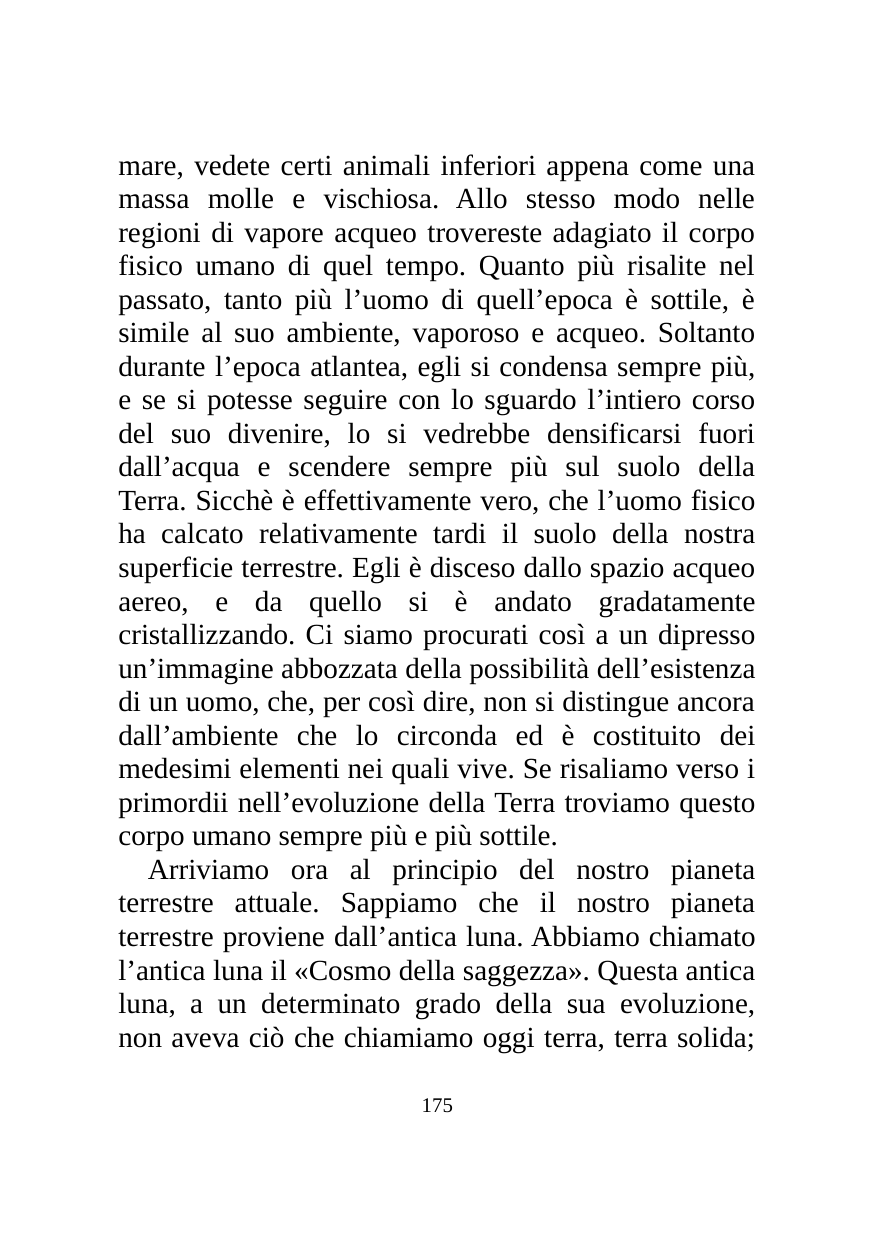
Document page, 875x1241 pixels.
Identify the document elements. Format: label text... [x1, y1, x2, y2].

text mare, vedete certi animali inferiori appena come una massa molle e vischiosa. Allo stesso modo nelle regioni di vapore acqueo trovereste adagiato il corpo fisico umano di quel tempo. Quanto più risalite nel passato, tanto più l’uomo di quell’epoca è sottile, è simile al suo ambiente, vaporoso e acqueo. Soltanto durante l’epoca atlantea, egli si condensa sempre più, e se si potesse seguire con lo sguardo l’intiero corso del suo divenire, lo si vedrebbe densificarsi fuori dall’acqua e scendere sempre più sul suolo della Terra. Sicchè è effettivamente vero, che l’uomo fisico ha calcato relativamente tardi il suolo della nostra superficie terrestre. Egli è disceso dallo spazio acqueo aereo, e da quello si è andato gradatamente cristallizzando. Ci siamo procurati così a un dipresso un’immagine abbozzata della possibilità dell’esistenza di un uomo, che, per così dire, non si distingue ancora dall’ambiente che lo circonda ed è costituito dei medesimi elementi nei quali vive. Se risaliamo verso i primordii nell’evoluzione della Terra troviamo questo corpo umano sempre più e più sottile. [118, 148, 756, 852]
text Arriviamo ora al principio del nostro pianeta terrestre attuale. Sappiamo che il nostro pianeta terrestre proviene dall’antica luna. Abbiamo chiamato l’antica luna il «Cosmo della saggezza». Questa antica luna, a un determinato grado della sua evoluzione, non aveva ciò che chiamiamo oggi terra, terra solida; [118, 852, 756, 1053]
